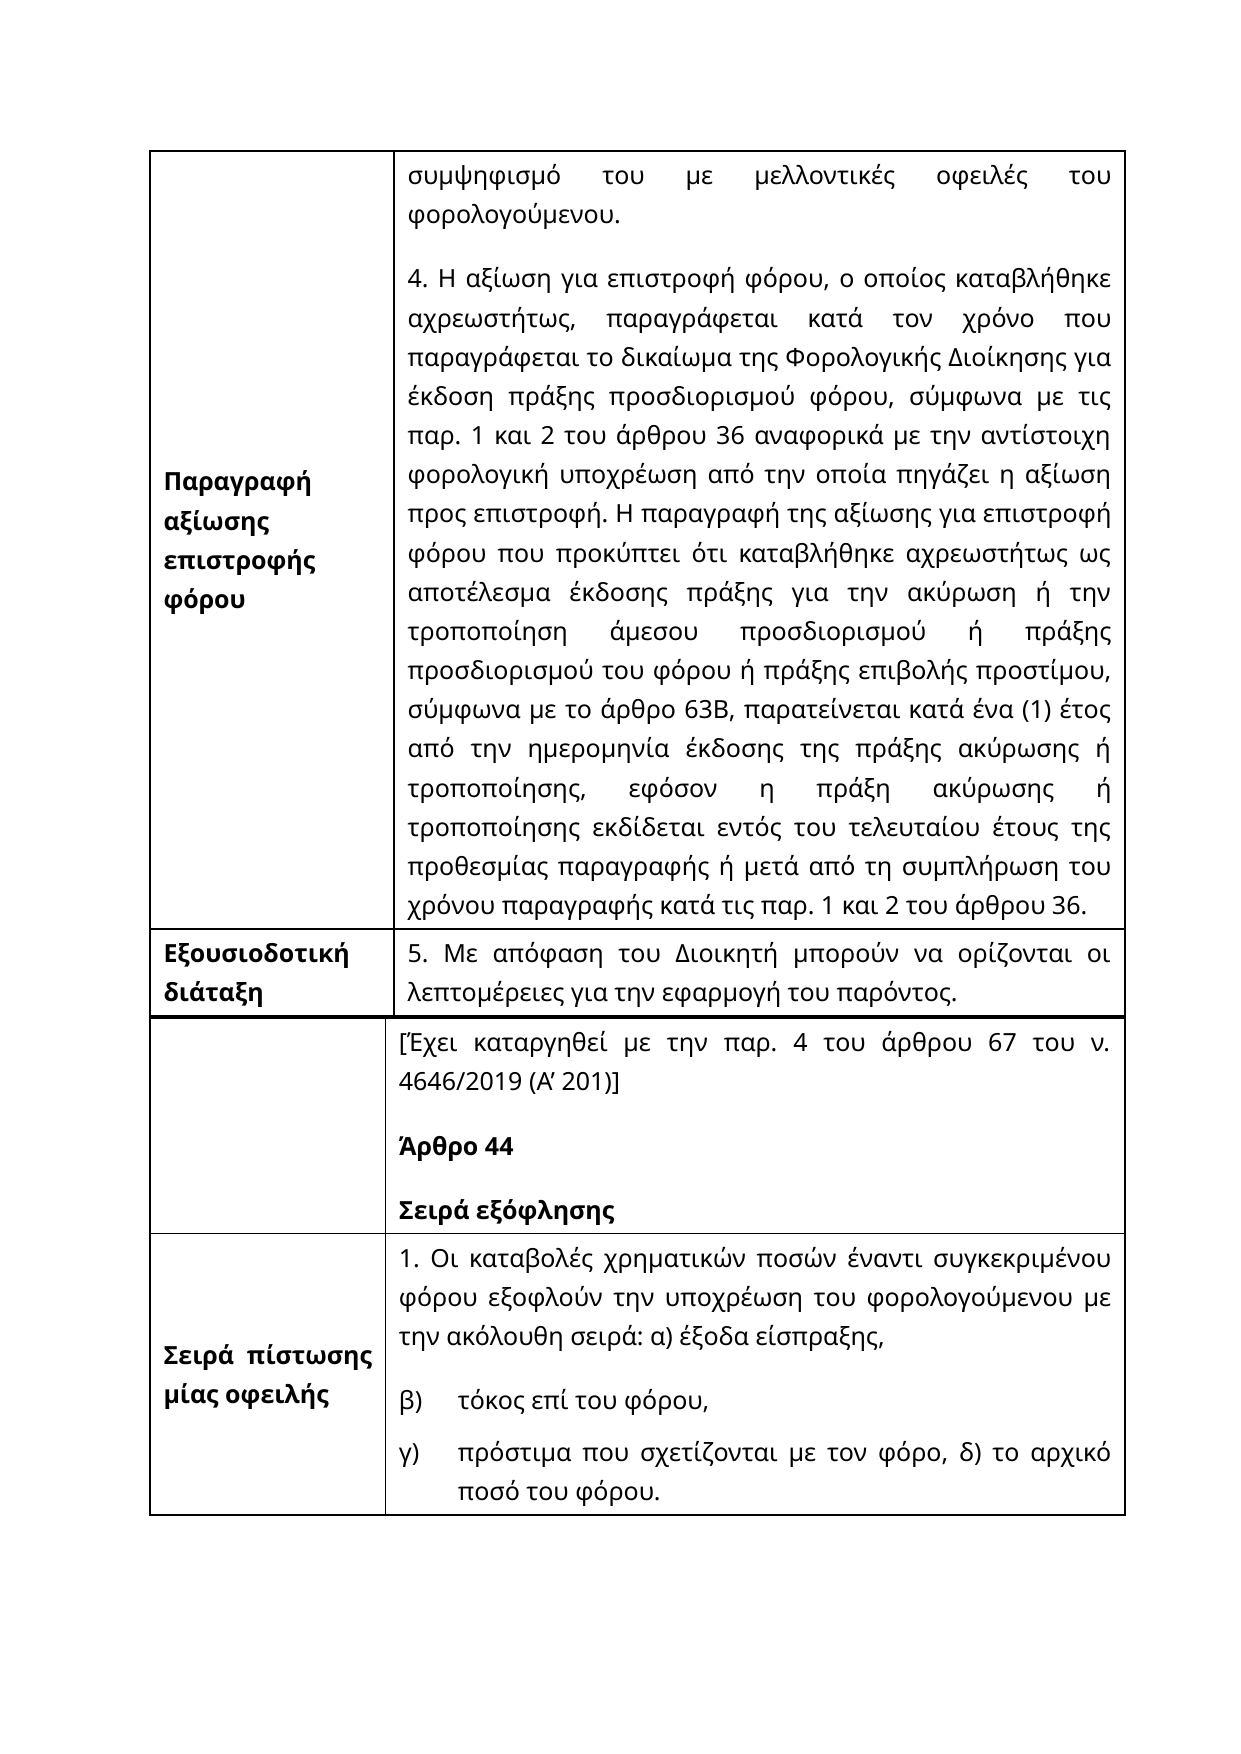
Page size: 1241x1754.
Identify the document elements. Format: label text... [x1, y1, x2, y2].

table_cell συμψηφισμό του με μελλοντικές οφειλές του φορολογούμενου. 4. Η αξίωση για επιστροφή φόρου, ο οποίος καταβλήθηκε αχρεωστήτως, παραγράφεται κατά τον χρόνο που παραγράφεται το δικαίωμα της Φορολογικής Διοίκησης για έκδοση πράξης προσδιορισμού φόρου, σύμφωνα με τις παρ. 1 και 2 του άρθρου 36 αναφορικά με την αντίστοιχη φορολογική υποχρέωση από την οποία πηγάζει η αξίωση προς επιστροφή. Η παραγραφή της αξίωσης για επιστροφή φόρου που προκύπτει ότι καταβλήθηκε αχρεωστήτως ως αποτέλεσμα έκδοσης πράξης για την ακύρωση ή την τροποποίηση άμεσου προσδιορισμού ή πράξης προσδιορισμού του φόρου ή πράξης επιβολής προστίμου, σύμφωνα με το άρθρο 63Β, παρατείνεται κατά ένα (1) έτος από την ημερομηνία έκδοσης της πράξης ακύρωσης ή τροποποίησης, εφόσον η πράξη ακύρωσης ή τροποποίησης εκδίδεται εντός του τελευταίου έτους της προθεσμίας παραγραφής ή μετά από τη συμπλήρωση του χρόνου παραγραφής κατά τις παρ. 1 και 2 του άρθρου 36. [395, 152, 1124, 928]
table_cell Παραγραφή αξίωσης επιστροφής φόρου [151, 152, 393, 928]
table_cell 5. Με απόφαση του Διοικητή μπορούν να ορίζονται οι λεπτομέρειες για την εφαρμογή του παρόντος. [395, 930, 1124, 1015]
table_cell 1. Οι καταβολές χρηματικών ποσών έναντι συγκεκριμένου φόρου εξοφλούν την υποχρέωση του φορολογούμενου με την ακόλουθη σειρά: α) έξοδα είσπραξης, β) τόκος επί του φόρου, γ) πρόστιμα που σχετίζονται με τον φόρο, δ) το αρχικό ποσό του φόρου. [386, 1234, 1124, 1514]
table_header [Έχει καταργηθεί με την παρ. 4 του άρθρου 67 του ν. 4646/2019 (Α’ 201)] Άρθρο 44 Σειρά εξόφλησης [386, 1019, 1124, 1233]
table_cell Εξουσιοδοτική διάταξη [151, 930, 393, 1015]
table_cell Σειρά πίστωσης μίας οφειλής [151, 1234, 385, 1514]
table_header [151, 1019, 385, 1233]
